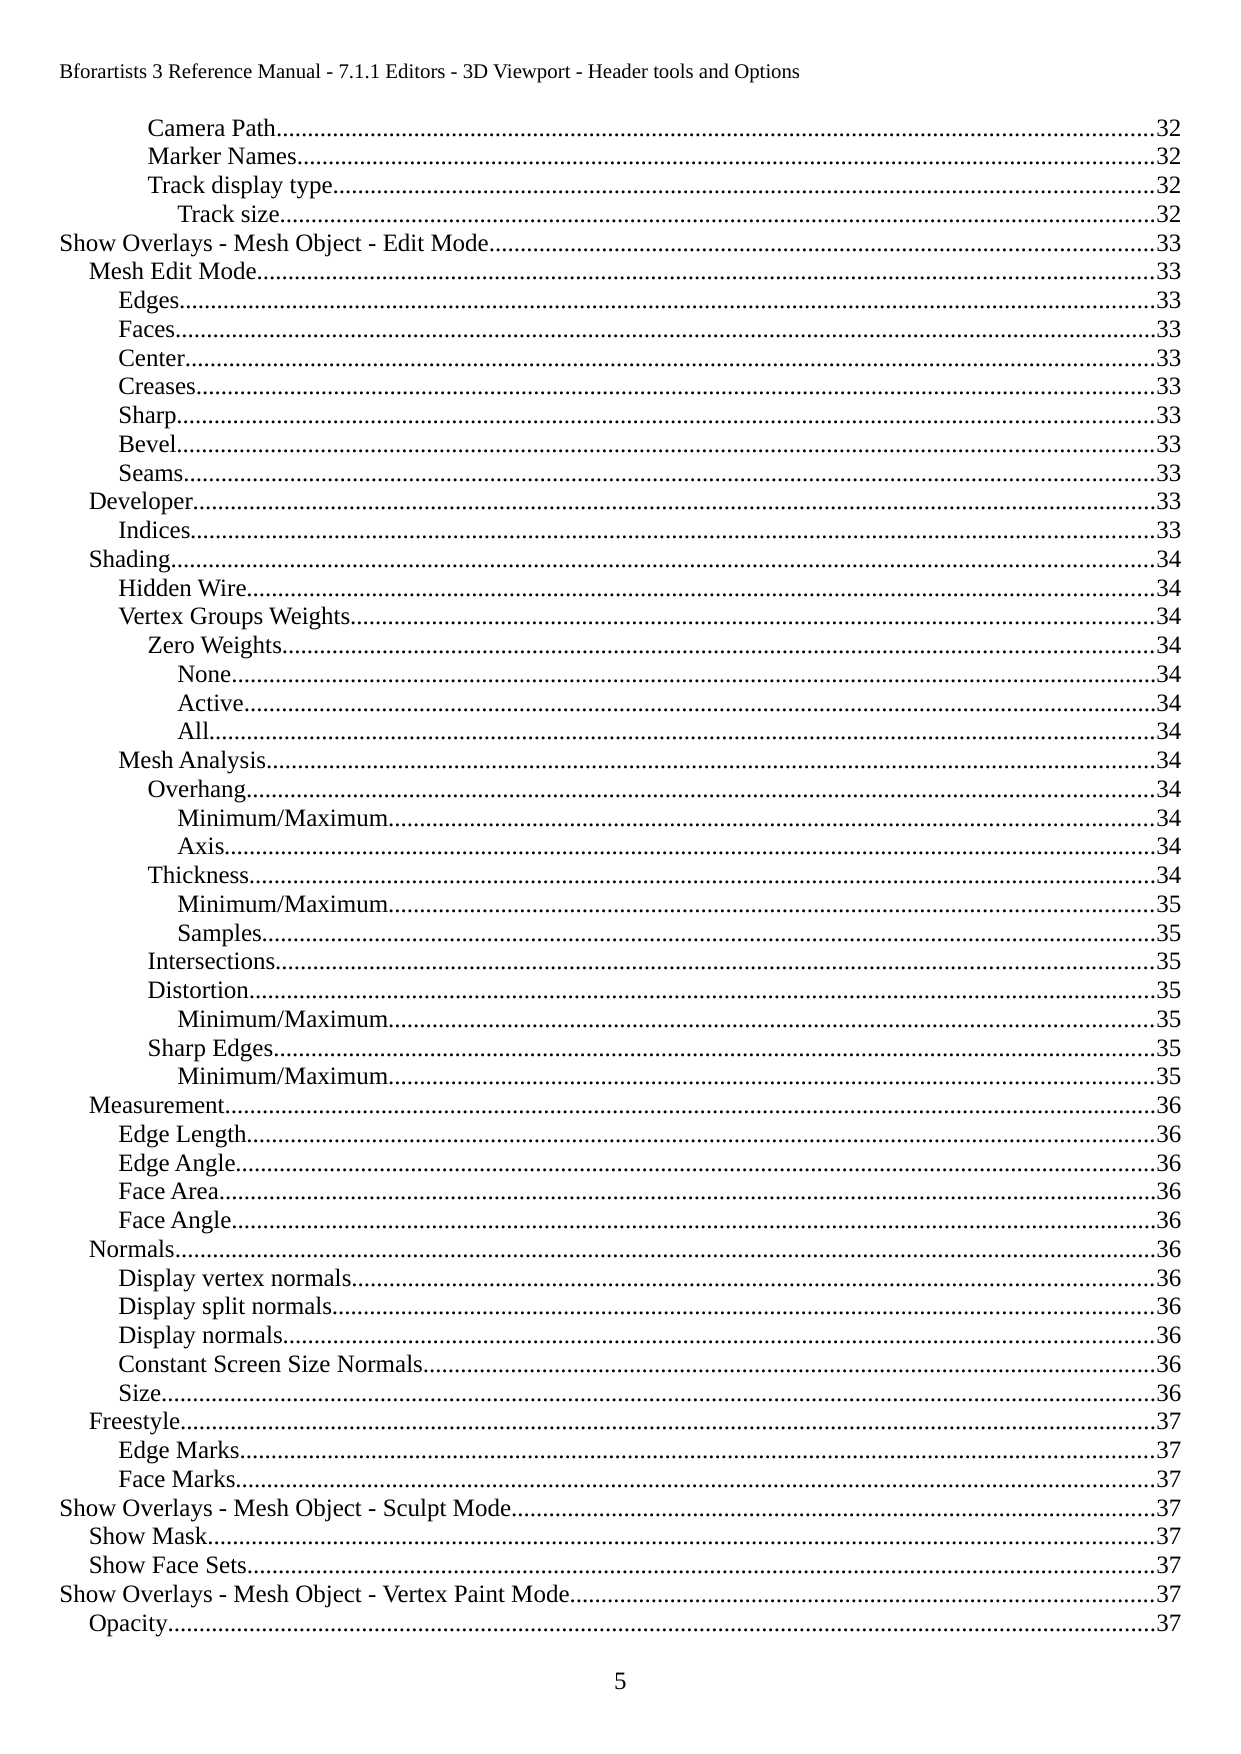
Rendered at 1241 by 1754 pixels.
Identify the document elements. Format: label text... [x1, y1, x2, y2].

text Minimum/Maximum 34 [177, 803, 1181, 831]
text Samples 35 [177, 918, 1181, 946]
text Show Overlays - Mesh Object - Vertex Paint Mode 37 [59, 1579, 1181, 1608]
text Developer 33 [88, 486, 1181, 515]
text Show Mask 37 [88, 1521, 1181, 1550]
text Size 36 [118, 1378, 1181, 1406]
text Freestyle 37 [88, 1406, 1181, 1435]
text Mesh Edit Mode 33 [88, 256, 1181, 285]
text Intersections 35 [147, 946, 1181, 975]
text Measurement 36 [88, 1090, 1181, 1119]
text Hidden Wire 34 [118, 573, 1181, 601]
text Zero Weights 34 [147, 630, 1181, 659]
text Marker Names 32 [147, 141, 1181, 170]
text Mesh Analysis 34 [118, 745, 1181, 774]
text Camera Path 32 [147, 113, 1181, 141]
text Show Overlays - Mesh Object - Edit Mode 33 [59, 228, 1181, 256]
text Active 34 [177, 688, 1181, 716]
text Show Face Sets 37 [88, 1550, 1181, 1579]
text Track size 32 [177, 199, 1181, 228]
text Shading 34 [88, 544, 1181, 573]
text Edge Length 36 [118, 1119, 1181, 1148]
text Constant Screen Size Normals 36 [118, 1349, 1181, 1378]
text All 34 [177, 716, 1181, 745]
text Bevel 33 [118, 429, 1181, 458]
text Thickness 34 [147, 860, 1181, 889]
text Seams 33 [118, 458, 1181, 486]
text Track display type 32 [147, 170, 1181, 199]
text Face Angle 36 [118, 1205, 1181, 1234]
text Edges 33 [118, 285, 1181, 314]
text Display normals 36 [118, 1320, 1181, 1349]
text Distortion 35 [147, 975, 1181, 1004]
text None 34 [177, 659, 1181, 688]
text Axis 34 [177, 831, 1181, 860]
text Edge Angle 36 [118, 1148, 1181, 1176]
text Display split normals 36 [118, 1291, 1181, 1320]
text Normals 36 [88, 1234, 1181, 1263]
text Faces 33 [118, 314, 1181, 343]
text Indices 33 [118, 515, 1181, 544]
text Sharp Edges 35 [147, 1033, 1181, 1061]
text Center 33 [118, 343, 1181, 371]
text Creases 33 [118, 371, 1181, 400]
text Display vertex normals 36 [118, 1263, 1181, 1291]
text Sharp 33 [118, 400, 1181, 429]
text Opacity 37 [88, 1608, 1181, 1636]
text Minimum/Maximum 35 [177, 889, 1181, 918]
text Face Area 36 [118, 1176, 1181, 1205]
text Minimum/Maximum 35 [177, 1004, 1181, 1033]
text Show Overlays - Mesh Object - Sculpt Mode 37 [59, 1493, 1181, 1521]
text Face Marks 37 [118, 1464, 1181, 1493]
text Edge Marks 37 [118, 1435, 1181, 1464]
text Overhang 34 [147, 774, 1181, 803]
text Minimum/Maximum 35 [177, 1061, 1181, 1090]
text Vertex Groups Weights 34 [118, 601, 1181, 630]
